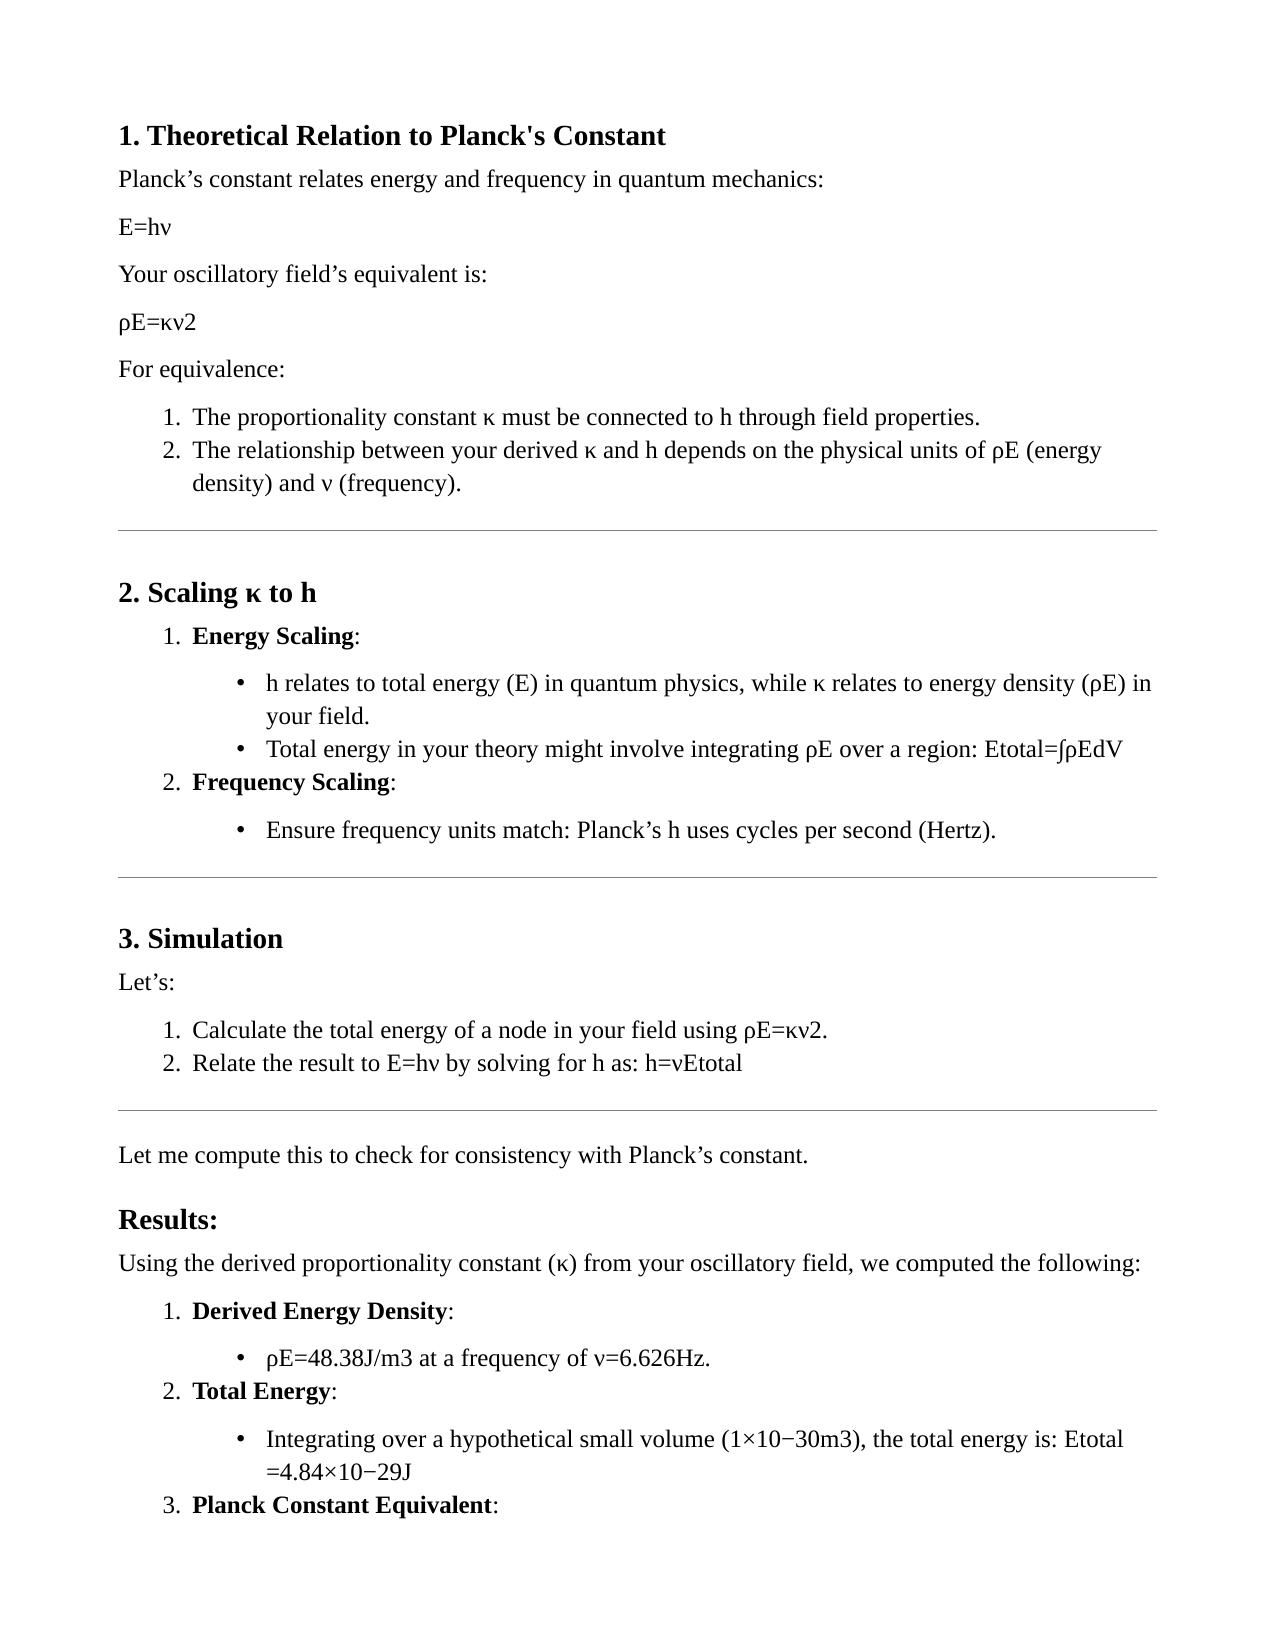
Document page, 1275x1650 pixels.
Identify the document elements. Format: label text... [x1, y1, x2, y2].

list Total Energy: [162, 1376, 1157, 1405]
list Total energy in your theory might involve integrating ρE​ over a region: Etotal​=∫ρE​dV [236, 734, 1157, 763]
list h relates to total energy (E) in quantum physics, while κ relates to energy density (ρE​) in your field. [236, 668, 1157, 730]
subtitle Results: [118, 1202, 1157, 1236]
subtitle 3. Simulation [118, 921, 1157, 955]
text For equivalence: [118, 354, 1157, 383]
list The proportionality constant κ must be connected to h through field properties. [162, 402, 1157, 431]
text Using the derived proportionality constant (κ) from your oscillatory field, we computed the following: [118, 1248, 1157, 1277]
list The relationship between your derived κ and h depends on the physical units of ρE​ (energy density) and ν (frequency). [162, 435, 1157, 497]
subtitle 1. Theoretical Relation to Planck's Constant [118, 118, 1157, 152]
text E=hν [118, 212, 1157, 241]
list Frequency Scaling: [162, 767, 1157, 796]
list Energy Scaling: [162, 621, 1157, 649]
list Relate the result to E=hν by solving for h as: h=νEtotal​​ [162, 1048, 1157, 1077]
text Let’s: [118, 967, 1157, 996]
list Derived Energy Density: [162, 1296, 1157, 1324]
subtitle 2. Scaling κ to h [118, 575, 1157, 608]
list Calculate the total energy of a node in your field using ρE​=κν2. [162, 1015, 1157, 1044]
list Integrating over a hypothetical small volume (1×10−30m3), the total energy is: Etotal​=4.84×10−29J [236, 1424, 1157, 1486]
text ρE​=κν2 [118, 307, 1157, 336]
list Planck Constant Equivalent: [162, 1490, 1157, 1519]
text Your oscillatory field’s equivalent is: [118, 259, 1157, 288]
list Ensure frequency units match: Planck’s h uses cycles per second (Hertz). [236, 815, 1157, 844]
list ρE​=48.38J/m3 at a frequency of ν=6.626Hz. [236, 1343, 1157, 1372]
text Let me compute this to check for consistency with Planck’s constant. [118, 1140, 1157, 1169]
text Planck’s constant relates energy and frequency in quantum mechanics: [118, 164, 1157, 193]
